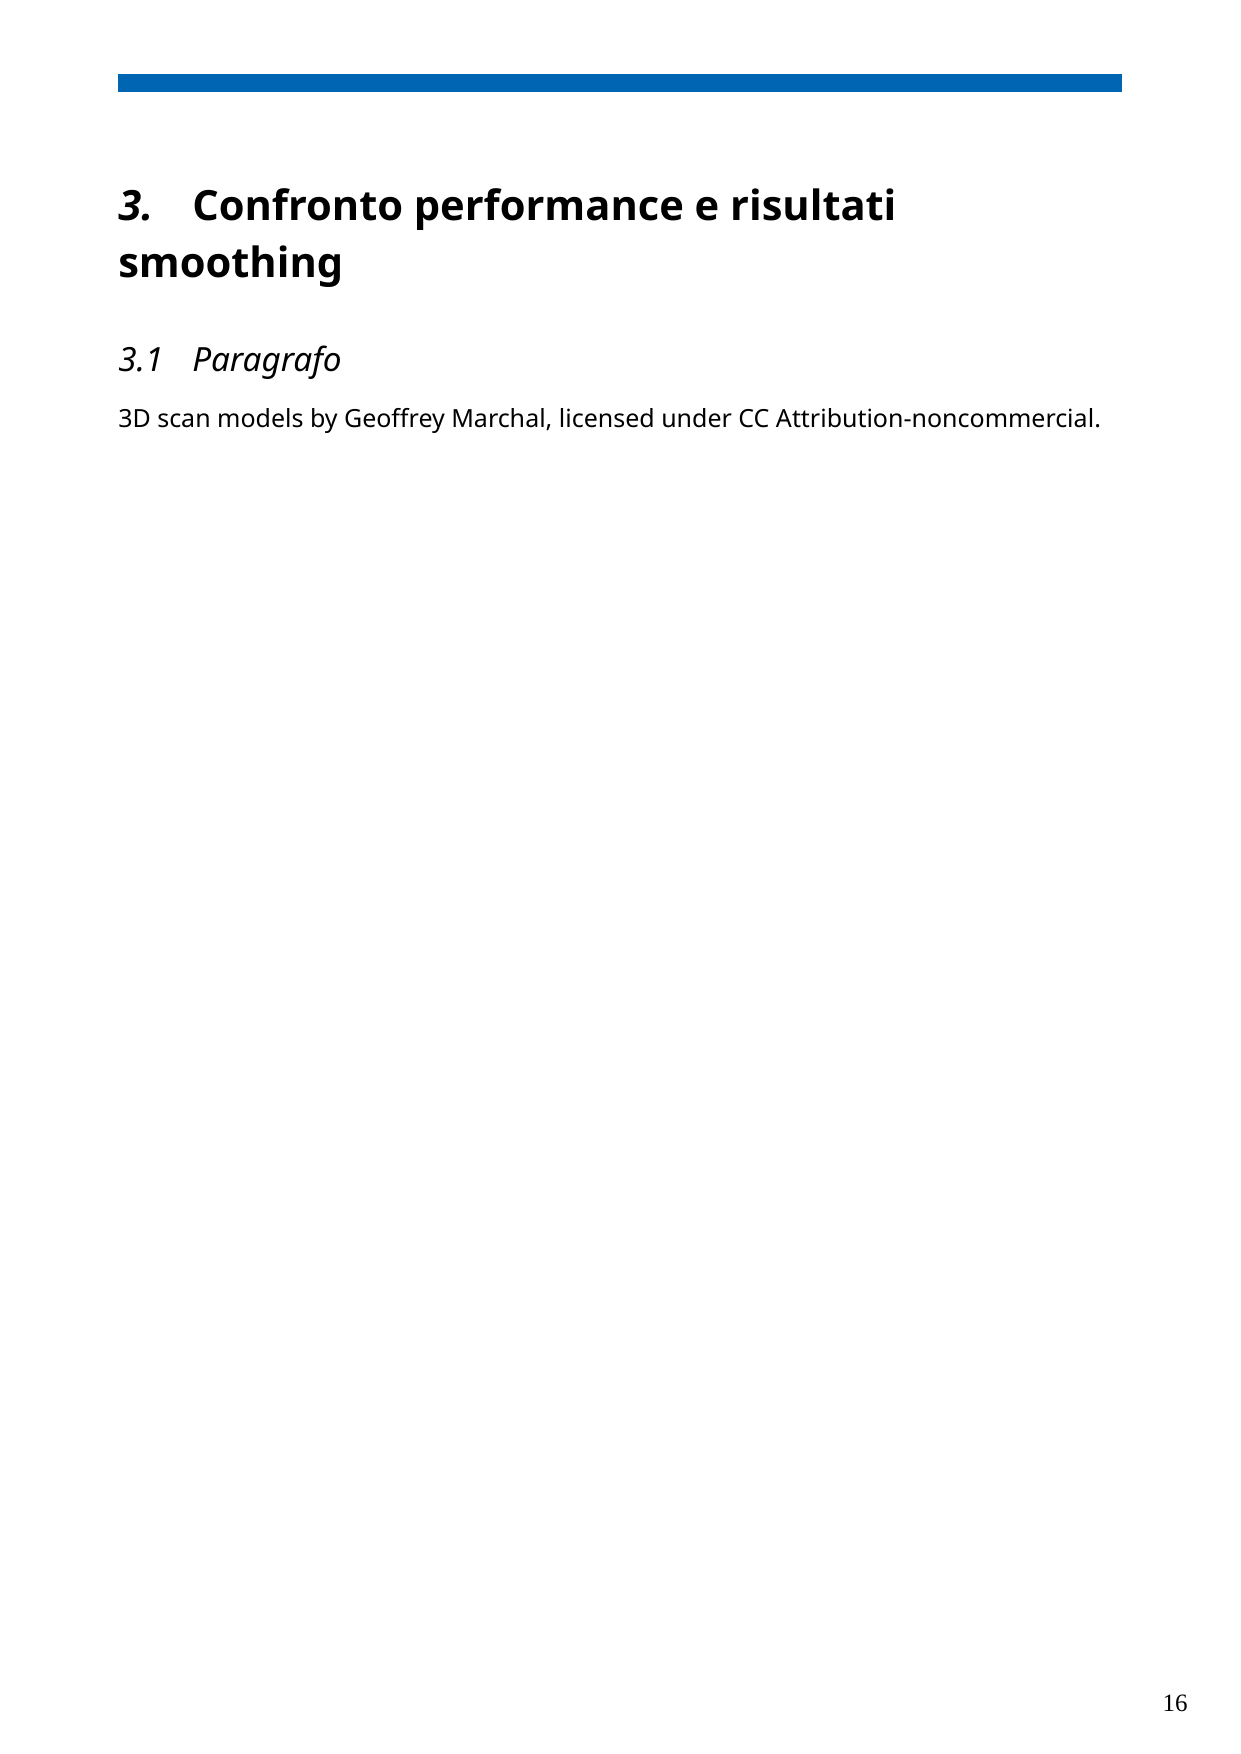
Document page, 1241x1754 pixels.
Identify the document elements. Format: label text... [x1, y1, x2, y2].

subtitle Confronto performance e risultati smoothing [118, 176, 1122, 290]
subtitle Paragrafo [118, 336, 1122, 381]
text 3D scan models by Geoffrey Marchal, licensed under CC Attribution-noncommercial. [118, 400, 1122, 434]
